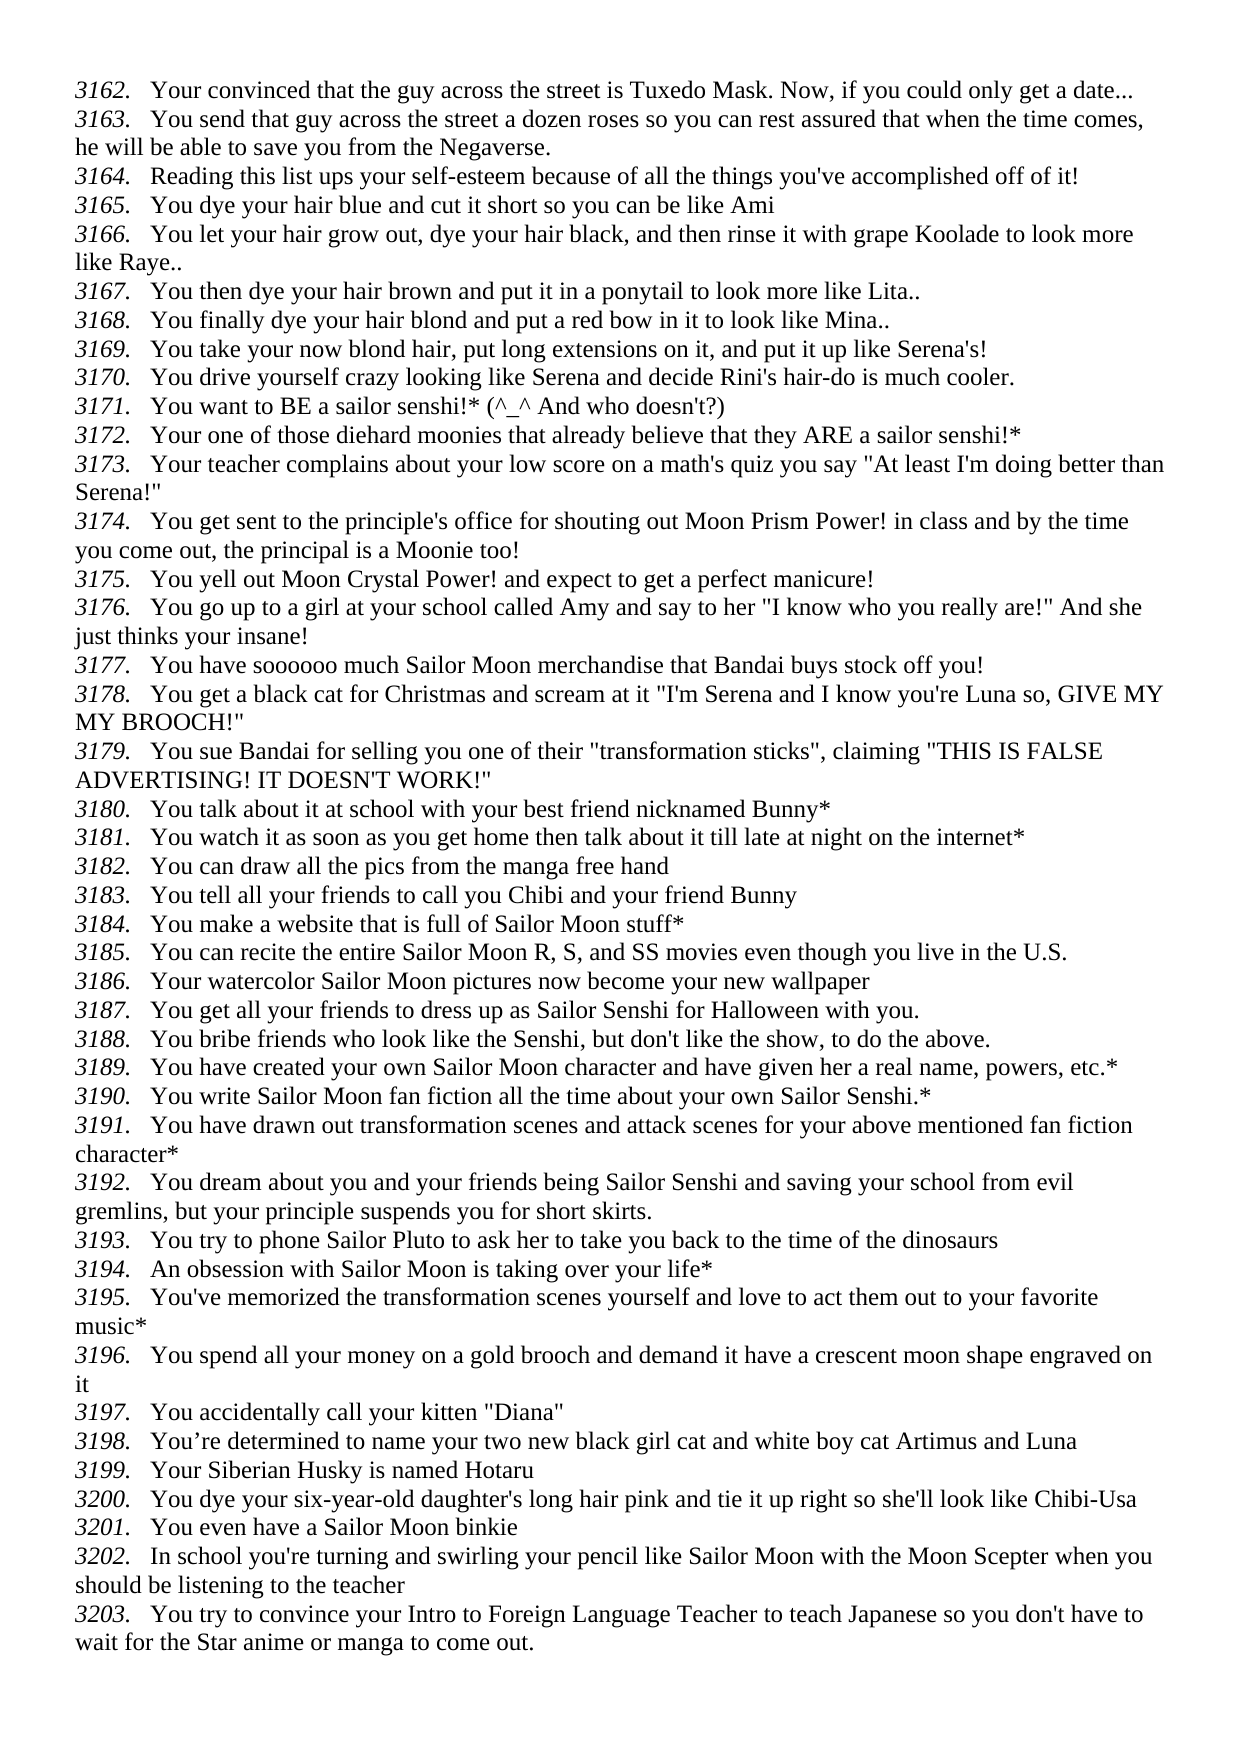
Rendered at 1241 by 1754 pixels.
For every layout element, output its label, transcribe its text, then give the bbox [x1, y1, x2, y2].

list You dream about you and your friends being Sailor Senshi and saving your school from evil gremlins, but your principle suspends you for short skirts. [75, 1167, 1165, 1225]
list You go up to a girl at your school called Amy and say to her "I know who you really are!" And she just thinks your insane! [75, 592, 1165, 650]
list You try to phone Sailor Pluto to ask her to take you back to the time of the dinosaurs [75, 1225, 1165, 1254]
list You have soooooo much Sailor Moon merchandise that Bandai buys stock off you! [75, 650, 1165, 679]
list You can draw all the pics from the manga free hand [75, 851, 1165, 880]
list You've memorized the transformation scenes yourself and love to act them out to your favorite music* [75, 1282, 1165, 1340]
list You have created your own Sailor Moon character and have given her a real name, powers, etc.* [75, 1052, 1165, 1081]
list You spend all your money on a gold brooch and demand it have a crescent moon shape engraved on it [75, 1340, 1165, 1397]
list You get sent to the principle's office for shouting out Moon Prism Power! in class and by the time you come out, the principal is a Moonie too! [75, 506, 1165, 564]
list You dye your hair blue and cut it short so you can be like Ami [75, 190, 1165, 219]
list You make a website that is full of Sailor Moon stuff* [75, 909, 1165, 937]
list You sue Bandai for selling you one of their "transformation sticks", claiming "THIS IS FALSE ADVERTISING! IT DOESN'T WORK!" [75, 736, 1165, 794]
list You try to convince your Intro to Foreign Language Teacher to teach Japanese so you don't have to wait for the Star anime or manga to come out. [75, 1599, 1165, 1656]
list You dye your six-year-old daughter's long hair pink and tie it up right so she'll look like Chibi-Usa [75, 1484, 1165, 1512]
list An obsession with Sailor Moon is taking over your life* [75, 1254, 1165, 1282]
list You get a black cat for Christmas and scream at it "I'm Serena and I know you're Luna so, GIVE MY MY BROOCH!" [75, 679, 1165, 736]
list You then dye your hair brown and put it in a ponytail to look more like Lita.. [75, 276, 1165, 305]
list Your Siberian Husky is named Hotaru [75, 1455, 1165, 1484]
list You watch it as soon as you get home then talk about it till late at night on the internet* [75, 822, 1165, 851]
list You take your now blond hair, put long extensions on it, and put it up like Serena's! [75, 334, 1165, 362]
list You tell all your friends to call you Chibi and your friend Bunny [75, 880, 1165, 909]
list You bribe friends who look like the Senshi, but don't like the show, to do the above. [75, 1024, 1165, 1052]
list You’re determined to name your two new black girl cat and white boy cat Artimus and Luna [75, 1426, 1165, 1455]
list Your watercolor Sailor Moon pictures now become your new wallpaper [75, 966, 1165, 995]
list You accidentally call your kitten "Diana" [75, 1397, 1165, 1426]
list You finally dye your hair blond and put a red bow in it to look like Mina.. [75, 305, 1165, 334]
list Your one of those diehard moonies that already believe that they ARE a sailor senshi!* [75, 420, 1165, 449]
list Your teacher complains about your low score on a math's quiz you say "At least I'm doing better than Serena!" [75, 449, 1165, 506]
list You yell out Moon Crystal Power! and expect to get a perfect manicure! [75, 564, 1165, 592]
list Your convinced that the guy across the street is Tuxedo Mask. Now, if you could only get a date... [75, 75, 1165, 104]
list Reading this list ups your self-esteem because of all the things you've accomplished off of it! [75, 161, 1165, 190]
list You talk about it at school with your best friend nicknamed Bunny* [75, 794, 1165, 822]
list You let your hair grow out, dye your hair black, and then rinse it with grape Koolade to look more like Raye.. [75, 219, 1165, 276]
list You get all your friends to dress up as Sailor Senshi for Halloween with you. [75, 995, 1165, 1024]
list You write Sailor Moon fan fiction all the time about your own Sailor Senshi.* [75, 1081, 1165, 1110]
list You send that guy across the street a dozen roses so you can rest assured that when the time comes, he will be able to save you from the Negaverse. [75, 104, 1165, 161]
list In school you're turning and swirling your pencil like Sailor Moon with the Moon Scepter when you should be listening to the teacher [75, 1541, 1165, 1599]
list You even have a Sailor Moon binkie [75, 1512, 1165, 1541]
list You want to BE a sailor senshi!* (^_^ And who doesn't?) [75, 391, 1165, 420]
list You can recite the entire Sailor Moon R, S, and SS movies even though you live in the U.S. [75, 937, 1165, 966]
list You drive yourself crazy looking like Serena and decide Rini's hair-do is much cooler. [75, 362, 1165, 391]
list You have drawn out transformation scenes and attack scenes for your above mentioned fan fiction character* [75, 1110, 1165, 1167]
